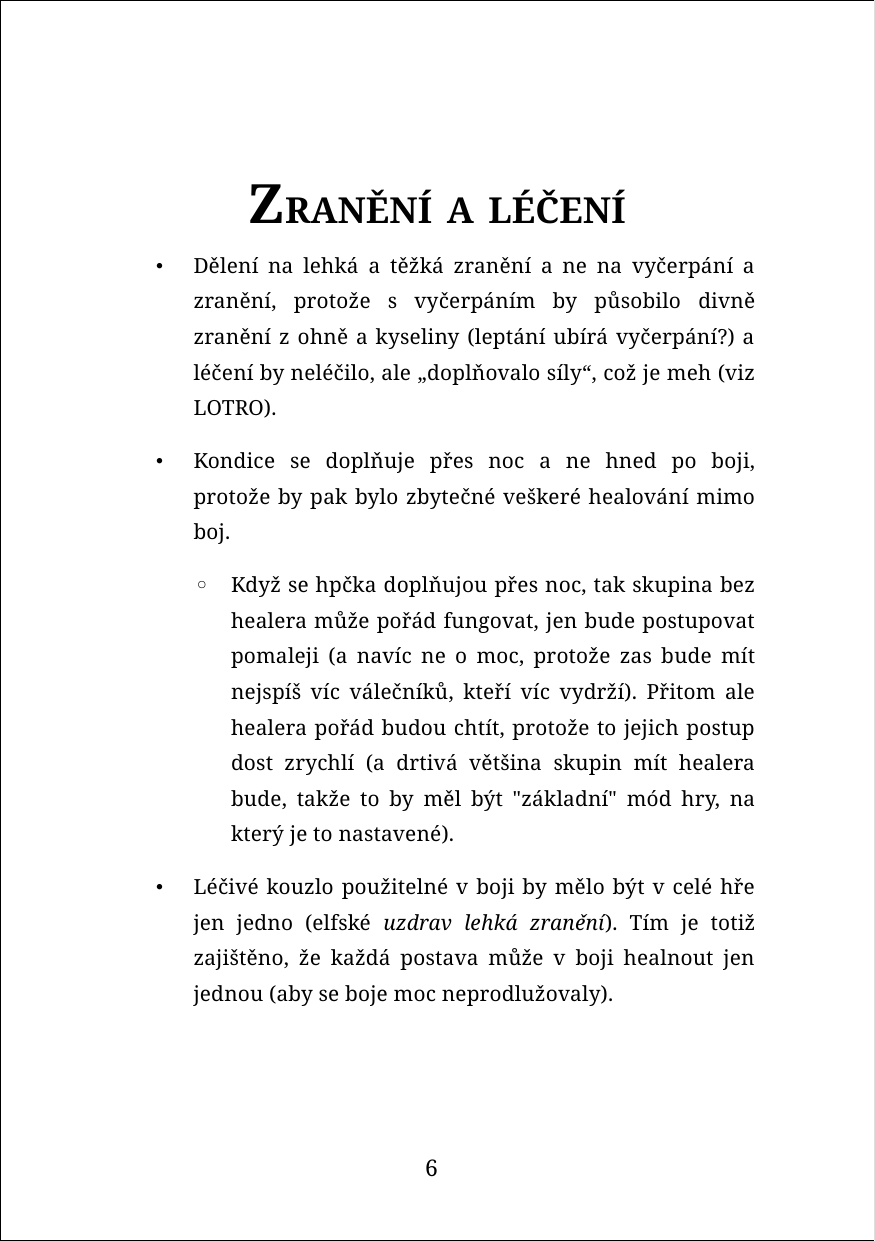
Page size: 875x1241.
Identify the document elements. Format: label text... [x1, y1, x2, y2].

list Léčivé kouzlo použitelné v boji by mělo být v celé hře jen jedno (elfské uzdrav lehká zranění). Tím je totiž zajištěno, že každá postava může v boji healnout jen jednou (aby se boje moc neprodlužovaly). [156, 872, 756, 1007]
list Dělení na lehká a těžká zranění a ne na vyčerpání a zranění, protože s vyčerpáním by působilo divně zranění z ohně a kyseliny (leptání ubírá vyčerpání?) a léčení by neléčilo, ale „doplňovalo síly“, což je meh (viz LOTRO). [156, 251, 756, 422]
list Když se hpčka doplňujou přes noc, tak skupina bez healera může pořád fungovat, jen bude postupovat pomaleji (a navíc ne o moc, protože zas bude mít nejspíš víc válečníků, kteří víc vydrží). Přitom ale healera pořád budou chtít, protože to jejich postup dost zrychlí (a drtivá většina skupin mít healera bude, takže to by měl být "základní" mód hry, na který je to nastavené). [193, 571, 756, 848]
subtitle Zranění a léčení [118, 166, 756, 239]
list Kondice se doplňuje přes noc a ne hned po boji, protože by pak bylo zbytečné veškeré healování mimo boj. [156, 446, 756, 546]
